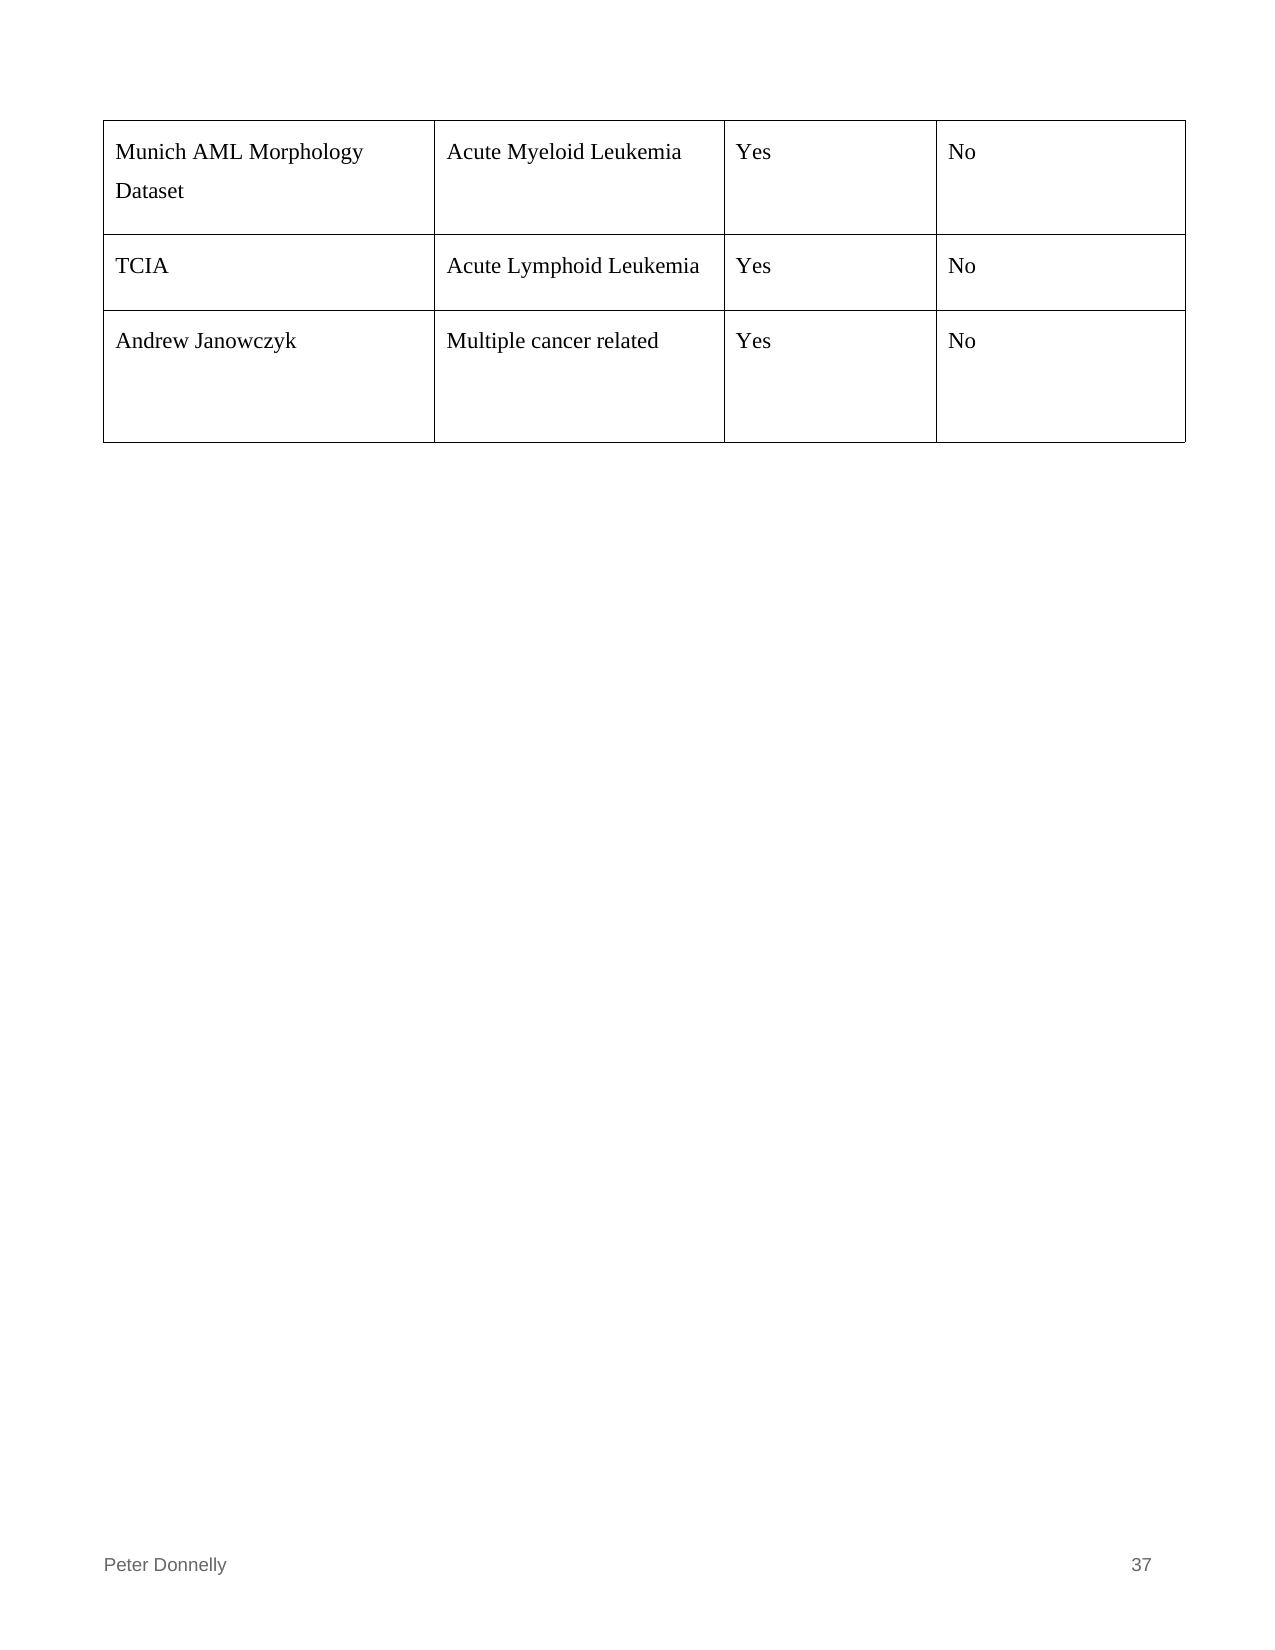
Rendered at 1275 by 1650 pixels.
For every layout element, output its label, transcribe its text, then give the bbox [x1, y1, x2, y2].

table_cell Andrew Janowczyk [104, 311, 434, 442]
table_cell Acute Lymphoid Leukemia [435, 235, 724, 309]
table_cell No [937, 121, 1185, 234]
table_cell Yes [725, 235, 936, 309]
table_cell No [937, 235, 1185, 309]
table_cell Acute Myeloid Leukemia [435, 121, 724, 234]
table_cell Munich AML Morphology Dataset [104, 121, 434, 234]
table_cell Multiple cancer related [435, 311, 724, 442]
table_cell Yes [725, 121, 936, 234]
table_cell No [937, 311, 1185, 442]
table_cell TCIA [104, 235, 434, 309]
table_cell Yes [725, 311, 936, 442]
